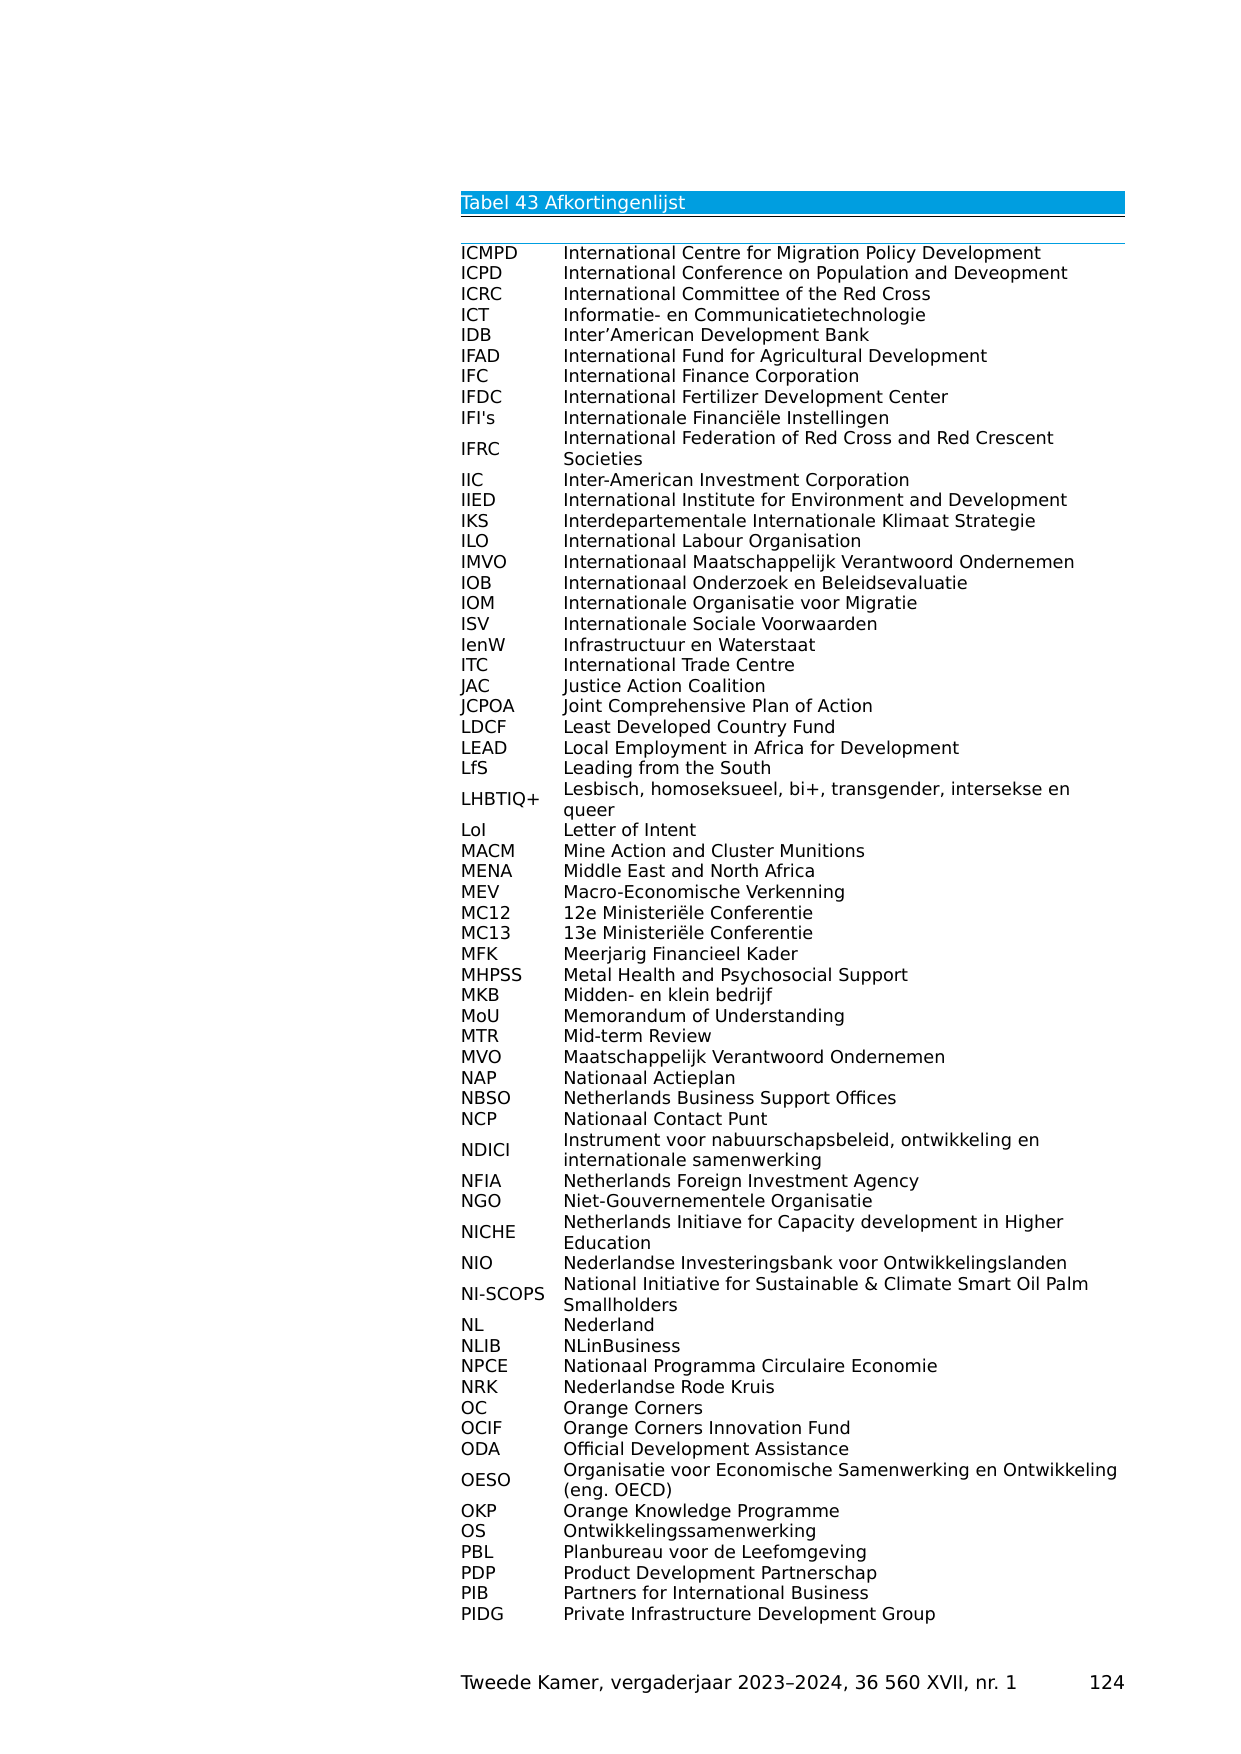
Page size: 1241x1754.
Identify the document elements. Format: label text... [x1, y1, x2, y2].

table_cell National Initiative for Sustainable & Climate Smart Oil Palm Smallholders [560, 1274, 1125, 1315]
table_cell LDCF [461, 717, 560, 738]
table_cell ILO [461, 531, 560, 552]
table_cell Infrastructuur en Waterstaat [560, 635, 1125, 655]
table_cell NLIB [461, 1336, 560, 1356]
table_cell Metal Health and Psychosocial Support [560, 965, 1125, 985]
table_cell JAC [461, 676, 560, 696]
table_cell International Centre for Migration Policy Development [560, 244, 1125, 263]
table_cell Internationaal Maatschappelijk Verantwoord Ondernemen [560, 552, 1125, 573]
table_cell PIB [461, 1583, 560, 1604]
table_cell MTR [461, 1026, 560, 1047]
table_cell IFRC [461, 428, 560, 469]
table_cell Joint Comprehensive Plan of Action [560, 696, 1125, 717]
table_cell OS [461, 1521, 560, 1542]
table_cell NCP [461, 1109, 560, 1129]
table_cell Nederland [560, 1315, 1125, 1336]
table_cell LoI [461, 820, 560, 841]
table_cell International Finance Corporation [560, 366, 1125, 387]
table_cell OC [461, 1398, 560, 1418]
table_cell International Federation of Red Cross and Red Crescent Societies [560, 428, 1125, 469]
table_cell NLinBusiness [560, 1336, 1125, 1356]
table_cell [461, 217, 560, 243]
table_cell IIC [461, 470, 560, 490]
table_cell Maatschappelijk Verantwoord Ondernemen [560, 1047, 1125, 1068]
table_cell Meerjarig Financieel Kader [560, 944, 1125, 964]
table_cell Least Developed Country Fund [560, 717, 1125, 738]
table_cell Leading from the South [560, 758, 1125, 779]
table_cell Partners for International Business [560, 1583, 1125, 1604]
table_cell MACM [461, 841, 560, 861]
table_cell Informatie- en Communicatietechnologie [560, 305, 1125, 325]
table_cell PBL [461, 1542, 560, 1563]
table_cell Netherlands Initiave for Capacity development in Higher Education [560, 1212, 1125, 1253]
table_cell PIDG [461, 1604, 560, 1624]
table_cell PDP [461, 1563, 560, 1583]
table_cell ICRC [461, 284, 560, 304]
table_cell Internationale Financiële Instellingen [560, 408, 1125, 428]
table_cell IFC [461, 366, 560, 387]
table_cell NRK [461, 1377, 560, 1398]
table_cell MKB [461, 985, 560, 1006]
table_cell Orange Knowledge Programme [560, 1501, 1125, 1521]
table_cell International Fertilizer Development Center [560, 387, 1125, 408]
table_cell Letter of Intent [560, 820, 1125, 841]
table_cell ICT [461, 305, 560, 325]
table_cell OKP [461, 1501, 560, 1521]
table_cell IIED [461, 490, 560, 511]
table_cell Internationale Organisatie voor Migratie [560, 593, 1125, 614]
table_cell MoU [461, 1006, 560, 1026]
table_cell MVO [461, 1047, 560, 1068]
table_cell Justice Action Coalition [560, 676, 1125, 696]
table_cell NAP [461, 1068, 560, 1088]
table_cell Orange Corners Innovation Fund [560, 1418, 1125, 1439]
table_cell Nationaal Actieplan [560, 1068, 1125, 1088]
table_cell Internationaal Onderzoek en Beleidsevaluatie [560, 573, 1125, 593]
table_cell Netherlands Foreign Investment Agency [560, 1171, 1125, 1191]
table_cell Private Infrastructure Development Group [560, 1604, 1125, 1624]
table_cell Local Employment in Africa for Development [560, 738, 1125, 758]
table_cell MC13 [461, 923, 560, 944]
table_cell JCPOA [461, 696, 560, 717]
table_cell NICHE [461, 1212, 560, 1253]
table_cell Niet-Gouvernementele Organisatie [560, 1191, 1125, 1212]
table_cell Ontwikkelingssamenwerking [560, 1521, 1125, 1542]
table_cell NBSO [461, 1088, 560, 1109]
table_cell MFK [461, 944, 560, 964]
table_cell [560, 217, 1125, 243]
table_cell Official Development Assistance [560, 1439, 1125, 1459]
table_cell Mid-term Review [560, 1026, 1125, 1047]
table_cell Macro-Economische Verkenning [560, 882, 1125, 903]
table_cell International Trade Centre [560, 655, 1125, 676]
table_cell ISV [461, 614, 560, 634]
table_cell International Fund for Agricultural Development [560, 346, 1125, 366]
table_cell MEV [461, 882, 560, 903]
table_cell IOM [461, 593, 560, 614]
table_cell Midden- en klein bedrijf [560, 985, 1125, 1006]
table_cell Memorandum of Understanding [560, 1006, 1125, 1026]
table_cell Instrument voor nabuurschapsbeleid, ontwikkeling en internationale samenwerking [560, 1130, 1125, 1171]
table_cell Nationaal Programma Circulaire Economie [560, 1356, 1125, 1377]
table_cell Netherlands Business Support Offices [560, 1088, 1125, 1109]
table_cell NPCE [461, 1356, 560, 1377]
table_cell Planbureau voor de Leefomgeving [560, 1542, 1125, 1563]
table_cell NL [461, 1315, 560, 1336]
table_cell Nederlandse Rode Kruis [560, 1377, 1125, 1398]
table_cell NDICI [461, 1130, 560, 1171]
table_cell LHBTIQ+ [461, 779, 560, 820]
table_cell International Labour Organisation [560, 531, 1125, 552]
table_cell International Institute for Environment and Development [560, 490, 1125, 511]
table_cell ICMPD [461, 244, 560, 263]
table_cell 13e Ministeriële Conferentie [560, 923, 1125, 944]
table_cell IKS [461, 511, 560, 531]
table_cell IMVO [461, 552, 560, 573]
table_cell Interdepartementale Internationale Klimaat Strategie [560, 511, 1125, 531]
table_cell IOB [461, 573, 560, 593]
table_cell ICPD [461, 263, 560, 284]
table_cell NI-SCOPS [461, 1274, 560, 1315]
table_cell International Conference on Population and Deveopment [560, 263, 1125, 284]
table_cell 12e Ministeriële Conferentie [560, 903, 1125, 923]
table_cell IFI's [461, 408, 560, 428]
table_cell LEAD [461, 738, 560, 758]
table_cell NFIA [461, 1171, 560, 1191]
table_cell IenW [461, 635, 560, 655]
table_cell Nationaal Contact Punt [560, 1109, 1125, 1129]
table_cell ITC [461, 655, 560, 676]
table_cell MC12 [461, 903, 560, 923]
table_cell Middle East and North Africa [560, 861, 1125, 882]
table_cell MHPSS [461, 965, 560, 985]
table_cell Orange Corners [560, 1398, 1125, 1418]
table_cell Organisatie voor Economische Samenwerking en Ontwikkeling (eng. OECD) [560, 1460, 1125, 1501]
table_cell LfS [461, 758, 560, 779]
table_cell IFAD [461, 346, 560, 366]
table_cell International Committee of the Red Cross [560, 284, 1125, 304]
table_cell MENA [461, 861, 560, 882]
table_cell NGO [461, 1191, 560, 1212]
table_cell OESO [461, 1460, 560, 1501]
table_cell Inter-American Investment Corporation [560, 470, 1125, 490]
table_cell OCIF [461, 1418, 560, 1439]
table_cell ODA [461, 1439, 560, 1459]
table_cell NIO [461, 1253, 560, 1274]
table_cell Mine Action and Cluster Munitions [560, 841, 1125, 861]
table_cell Nederlandse Investeringsbank voor Ontwikkelingslanden [560, 1253, 1125, 1274]
table_cell Lesbisch, homoseksueel, bi+, transgender, intersekse en queer [560, 779, 1125, 820]
table_cell IFDC [461, 387, 560, 408]
table_cell Inter’American Development Bank [560, 325, 1125, 346]
table_cell Product Development Partnerschap [560, 1563, 1125, 1583]
table_cell Internationale Sociale Voorwaarden [560, 614, 1125, 634]
table_cell IDB [461, 325, 560, 346]
